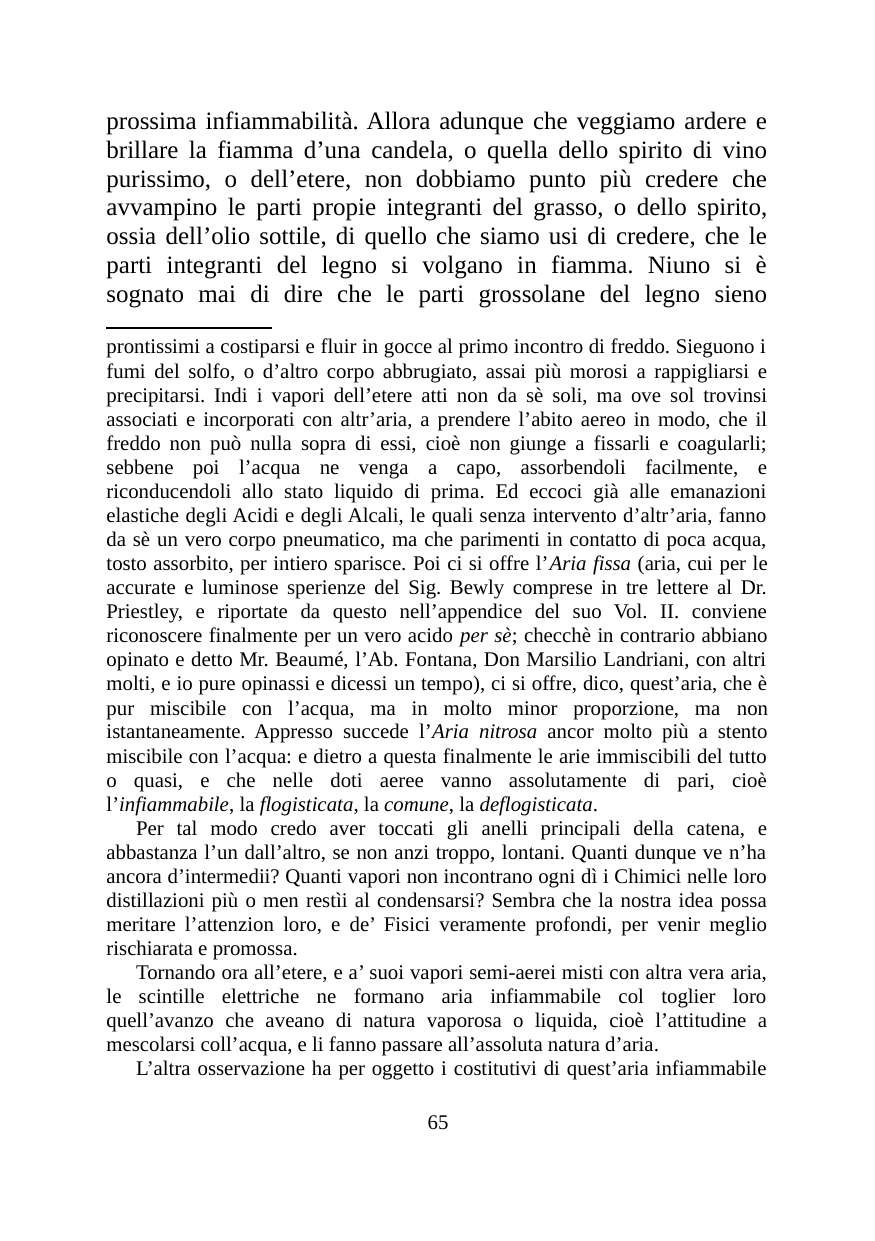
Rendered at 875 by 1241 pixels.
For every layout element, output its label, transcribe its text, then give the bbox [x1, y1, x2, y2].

text Per tal modo credo aver toccati gli anelli principali della catena, e abbastanza l’un dall’altro, se non anzi troppo, lontani. Quanti dunque ve n’ha ancora d’intermedii? Quanti vapori non incontrano ogni dì i Chimici nelle loro distillazioni più o men restìi al condensarsi? Sembra che la nostra idea possa meritare l’attenzion loro, e de’ Fisici veramente profondi, per venir meglio rischiarata e promossa. [106, 816, 768, 960]
text prontissimi a costiparsi e fluir in gocce al primo incontro di freddo. Sieguono i fumi del solfo, o d’altro corpo abbrugiato, assai più morosi a rappigliarsi e precipitarsi. Indi i vapori dell’etere atti non da sè soli, ma ove sol trovinsi associati e incorporati con altr’aria, a prendere l’abito aereo in modo, che il freddo non può nulla sopra di essi, cioè non giunge a fissarli e coagularli; sebbene poi l’acqua ne venga a capo, assorbendoli facilmente, e riconducendoli allo stato liquido di prima. Ed eccoci già alle emanazioni elastiche degli Acidi e degli Alcali, le quali senza intervento d’altr’aria, fanno da sè un vero corpo pneumatico, ma che parimenti in contatto di poca acqua, tosto assorbito, per intiero sparisce. Poi ci si offre l’Aria fissa (aria, cui per le accurate e luminose sperienze del Sig. Bewly comprese in tre lettere al Dr. Priestley, e riportate da questo nell’appendice del suo Vol. II. conviene riconoscere finalmente per un vero acido per sè; checchè in contrario abbiano opinato e detto Mr. Beaumé, l’Ab. Fontana, Don Marsilio Landriani, con altri molti, e io pure opinassi e dicessi un tempo), ci si offre, dico, quest’aria, che è pur miscibile con l’acqua, ma in molto minor proporzione, ma non istantaneamente. Appresso succede l’Aria nitrosa ancor molto più a stento miscibile con l’acqua: e dietro a questa finalmente le arie immiscibili del tutto o quasi, e che nelle doti aeree vanno assolutamente di pari, cioè l’infiammabile, la flogisticata, la comune, la deflogisticata. [106, 334, 768, 816]
text L’altra osservazione ha per oggetto i costitutivi di quest’aria infiammabile [106, 1056, 768, 1080]
text prossima infiammabilità. Allora adunque che veggiamo ardere e brillare la fiamma d’una candela, o quella dello spirito di vino purissimo, o dell’etere, non dobbiamo punto più credere che avvampino le parti propie integranti del grasso, o dello spirito, ossia dell’olio sottile, di quello che siamo usi di credere, che le parti integranti del legno si volgano in fiamma. Niuno si è sognato mai di dire che le parti grossolane del legno sieno [106, 106, 768, 307]
text Tornando ora all’etere, e a’ suoi vapori semi-aerei misti con altra vera aria, le scintille elettriche ne formano aria infiammabile col toglier loro quell’avanzo che aveano di natura vaporosa o liquida, cioè l’attitudine a mescolarsi coll’acqua, e li fanno passare all’assoluta natura d’aria. [106, 960, 768, 1056]
